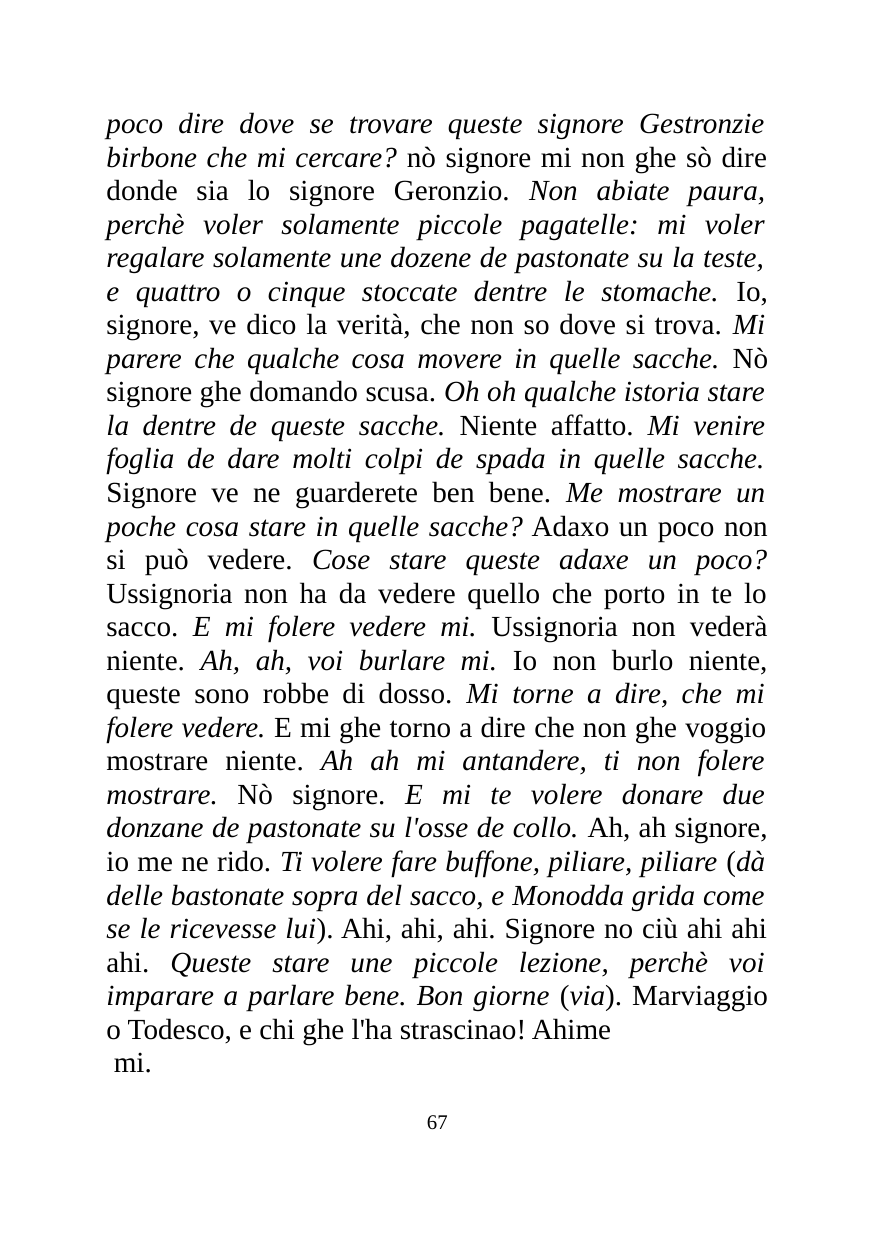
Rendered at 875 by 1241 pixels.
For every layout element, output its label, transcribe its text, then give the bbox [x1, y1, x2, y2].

text mi. [106, 1045, 768, 1079]
text poco dire dove se trovare queste signore Gestronzie birbone che mi cercare? nò signore mi non ghe sò dire donde sia lo signore Geronzio. Non abiate paura, perchè voler solamente piccole pagatelle: mi voler regalare solamente une dozene de pastonate su la teste, e quattro o cinque stoccate dentre le stomache. Io, signore, ve dico la verità, che non so dove si trova. Mi parere che qualche cosa movere in quelle sacche. Nò signore ghe domando scusa. Oh oh qualche istoria stare la dentre de queste sacche. Niente affatto. Mi venire foglia de dare molti colpi de spada in quelle sacche. Signore ve ne guarderete ben bene. Me mostrare un poche cosa stare in quelle sacche? Adaxo un poco non si può vedere. Cose stare queste adaxe un poco? Ussignoria non ha da vedere quello che porto in te lo sacco. E mi folere vedere mi. Ussignoria non vederà niente. Ah, ah, voi burlare mi. Io non burlo niente, queste sono robbe di dosso. Mi torne a dire, che mi folere vedere. E mi ghe torno a dire che non ghe voggio mostrare niente. Ah ah mi antandere, ti non folere mostrare. Nò signore. E mi te volere donare due donzane de pastonate su l'osse de collo. Ah, ah signore, io me ne rido. Ti volere fare buffone, piliare, piliare (dà delle bastonate sopra del sacco, e Monodda grida come se le ricevesse lui). Ahi, ahi, ahi. Signore no ciù ahi ahi ahi. Queste stare une piccole lezione, perchè voi imparare a parlare bene. Bon giorne (via). Marviaggio o Todesco, e chi ghe l'ha strascinao! Ahime [106, 106, 768, 1045]
